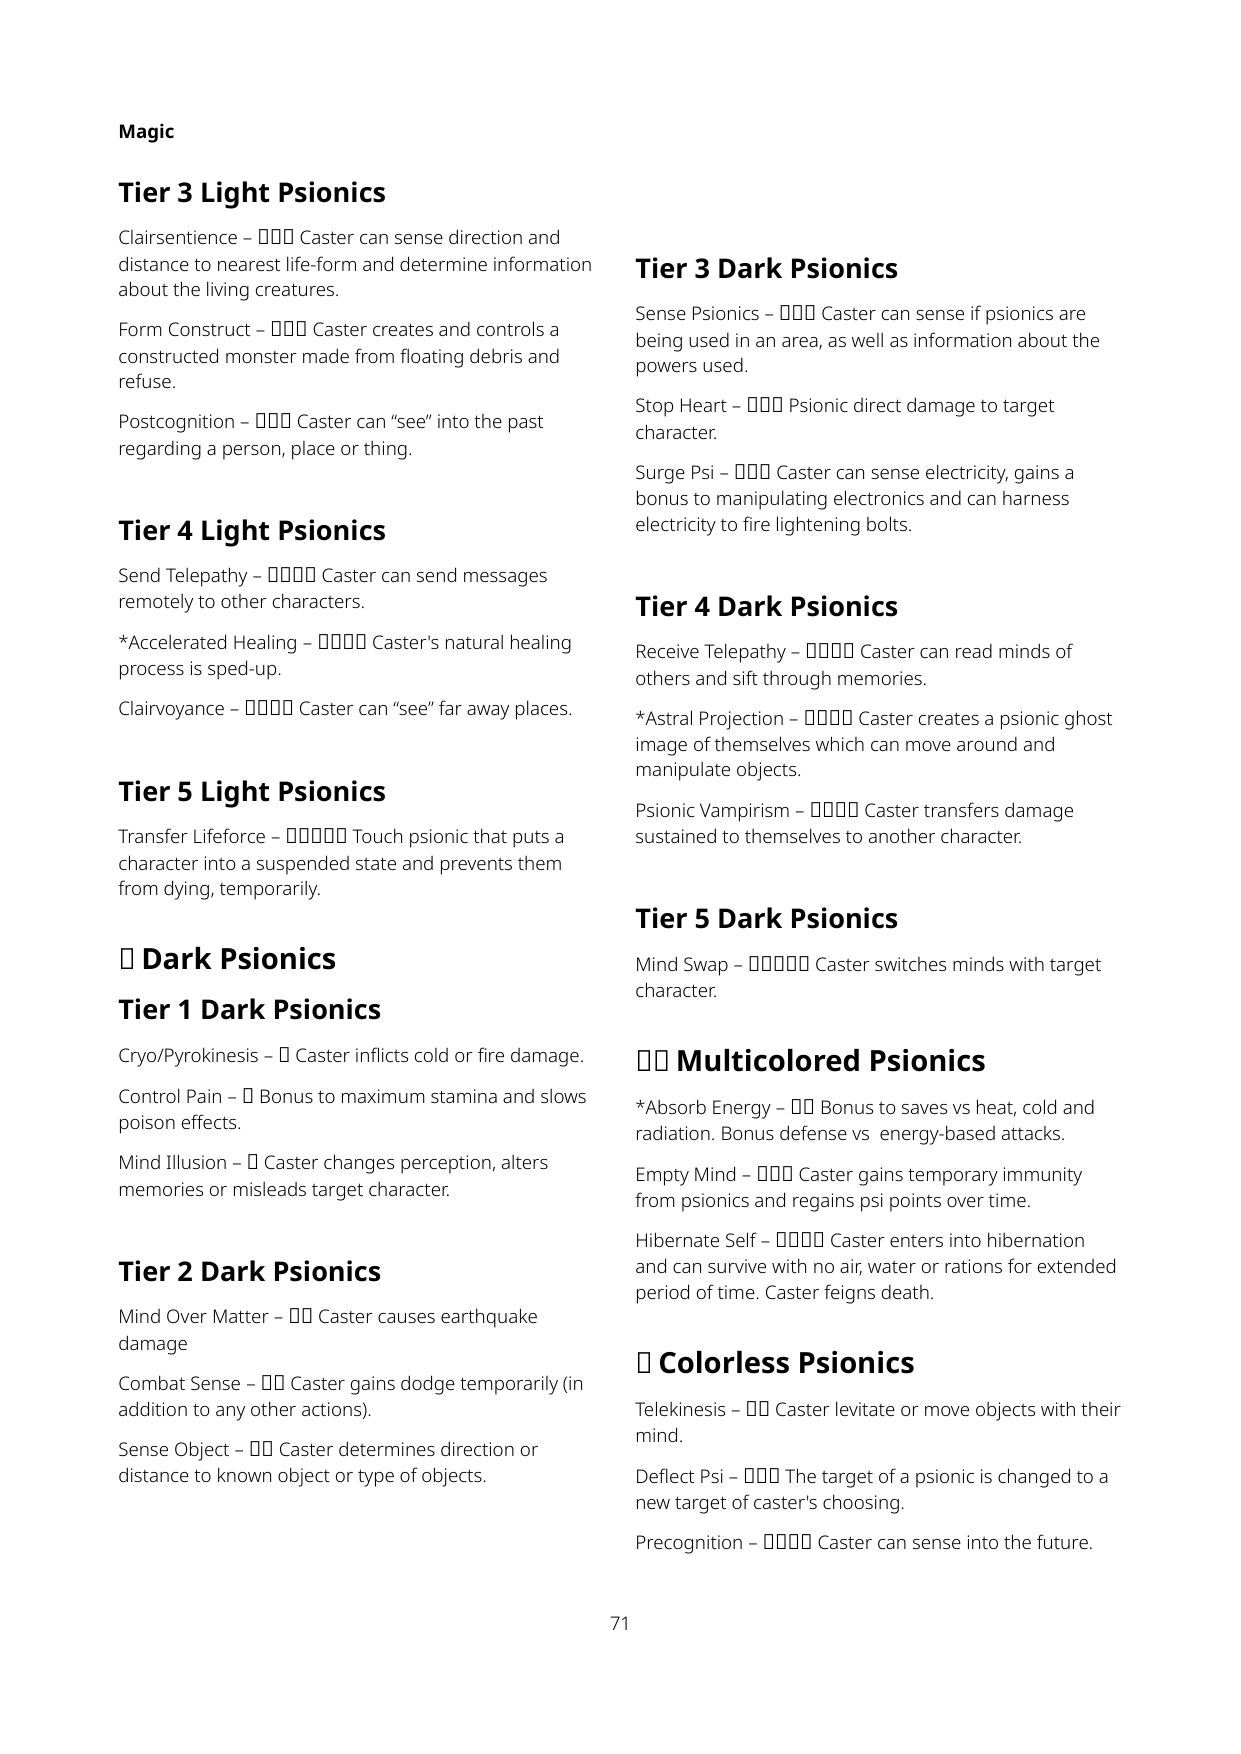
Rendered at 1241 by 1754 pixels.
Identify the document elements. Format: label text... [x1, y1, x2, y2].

text *Accelerated Healing –  Caster's natural healing process is sped-up. [118, 627, 605, 681]
text *Absorb Energy –  Bonus to saves vs heat, cold and radiation. Bonus defense vs energy-based attacks. [635, 1092, 1122, 1146]
text Telekinesis –  Caster levitate or move objects with their mind. [635, 1394, 1122, 1448]
text Combat Sense –  Caster gains dodge temporarily (in addition to any other actions). [118, 1368, 605, 1422]
subtitle  Colorless Psionics [635, 1342, 1122, 1382]
text Tier 4 Dark Psionics [635, 587, 1122, 624]
text Sense Psionics –  Caster can sense if psionics are being used in an area, as well as information about the powers used. [635, 298, 1122, 378]
subtitle  Dark Psionics [118, 938, 605, 978]
text Sense Object –  Caster determines direction or distance to known object or type of objects. [118, 1434, 605, 1488]
text Hibernate Self –  Caster enters into hibernation and can survive with no air, water or rations for extended period of time. Caster feigns death. [635, 1225, 1122, 1305]
text Tier 3 Dark Psionics [635, 249, 1122, 286]
text Surge Psi –  Caster can sense electricity, gains a bonus to manipulating electronics and can harness electricity to fire lightening bolts. [635, 457, 1122, 536]
text Tier 2 Dark Psionics [118, 1252, 605, 1289]
text Stop Heart –  Psionic direct damage to target character. [635, 391, 1122, 444]
text Psionic Vampirism –  Caster transfers damage sustained to themselves to another character. [635, 795, 1122, 849]
text Send Telepathy –  Caster can send messages remotely to other characters. [118, 560, 605, 614]
text Empty Mind –  Caster gains temporary immunity from psionics and regains psi points over time. [635, 1159, 1122, 1213]
text Mind Illusion –  Caster changes perception, alters memories or misleads target character. [118, 1147, 605, 1201]
text Transfer Lifeforce –  Touch psionic that puts a character into a suspended state and prevents them from dying, temporarily. [118, 822, 605, 901]
text Control Pain –  Bonus to maximum stamina and slows poison effects. [118, 1081, 605, 1135]
text Tier 1 Dark Psionics [118, 991, 605, 1028]
text Precognition –  Caster can sense into the future. [635, 1527, 1122, 1556]
text Mind Over Matter –  Caster causes earthquake damage [118, 1301, 605, 1355]
text Tier 5 Light Psionics [118, 772, 605, 809]
text Tier 4 Light Psionics [118, 511, 605, 548]
text Tier 3 Light Psionics [118, 173, 605, 210]
text Cryo/Pyrokinesis –  Caster inflicts cold or fire damage. [118, 1040, 605, 1068]
text Tier 5 Dark Psionics [635, 899, 1122, 936]
text Clairvoyance –  Caster can “see” far away places. [118, 693, 605, 722]
text Postcognition –  Caster can “see” into the past regarding a person, place or thing. [118, 406, 605, 460]
text Mind Swap –  Caster switches minds with target character. [635, 949, 1122, 1003]
text Form Construct –  Caster creates and controls a constructed monster made from floating debris and refuse. [118, 314, 605, 394]
text Deflect Psi –  The target of a psionic is changed to a new target of caster's choosing. [635, 1461, 1122, 1515]
text Clairsentience –  Caster can sense direction and distance to nearest life-form and determine information about the living creatures. [118, 222, 605, 302]
subtitle  Multicolored Psionics [635, 1040, 1122, 1080]
text Receive Telepathy –  Caster can read minds of others and sift through memories. [635, 636, 1122, 690]
text *Astral Projection –  Caster creates a psionic ghost image of themselves which can move around and manipulate objects. [635, 703, 1122, 782]
